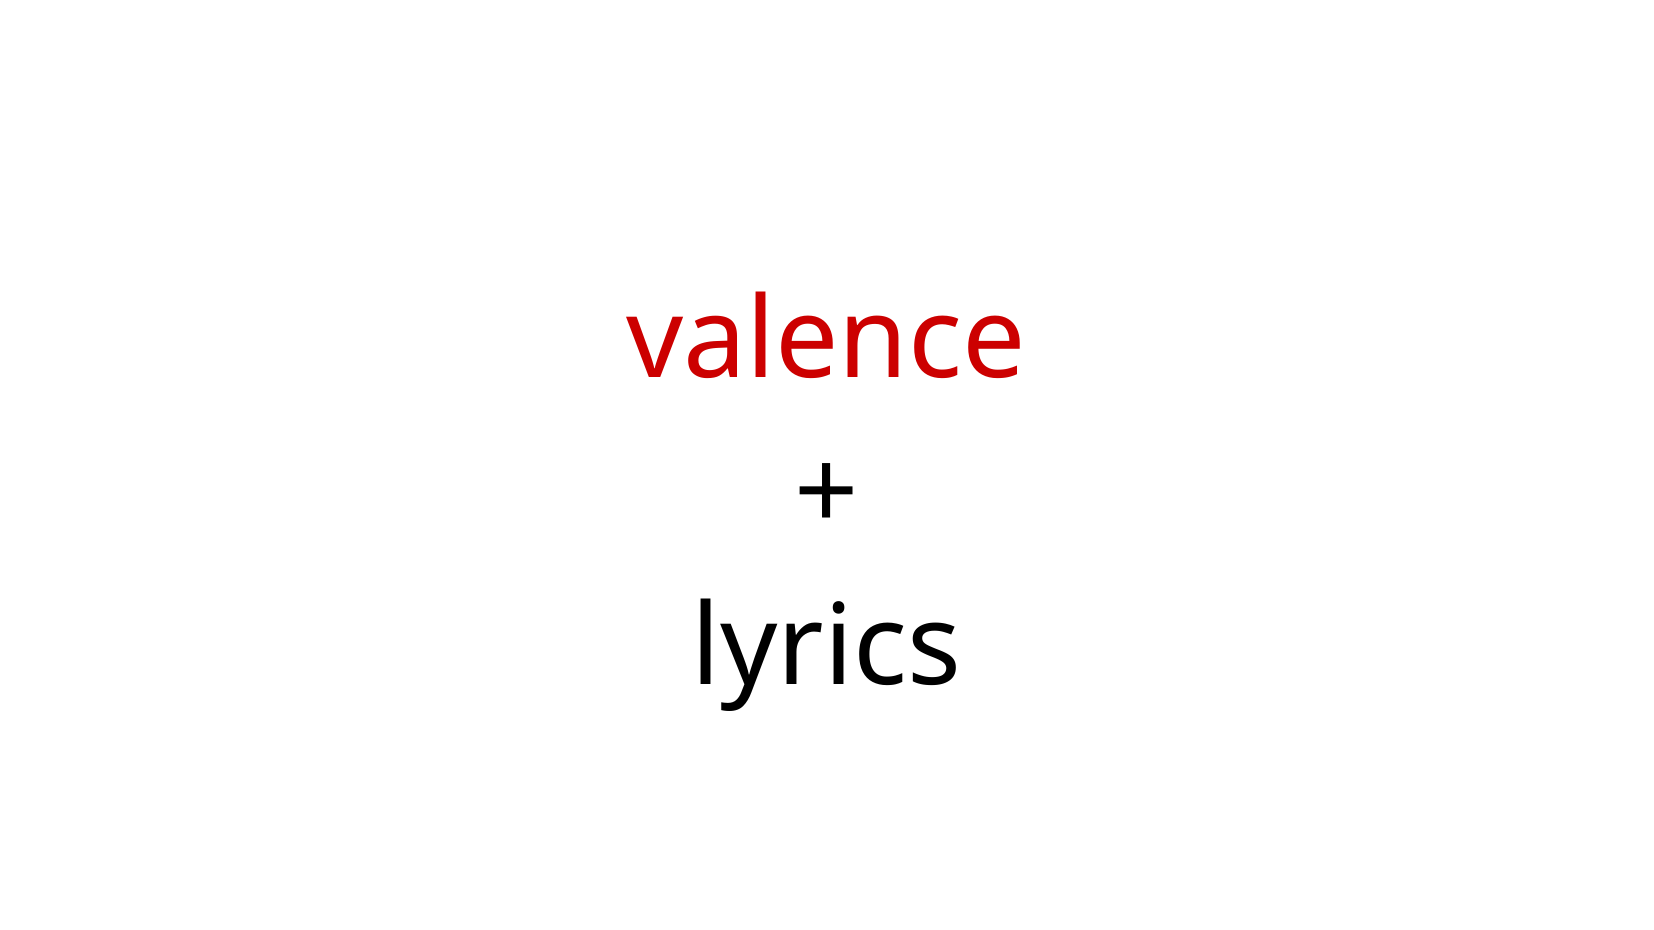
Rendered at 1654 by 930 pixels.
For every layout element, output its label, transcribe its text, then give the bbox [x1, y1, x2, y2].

subtitle valence + lyrics [82, 217, 1571, 757]
